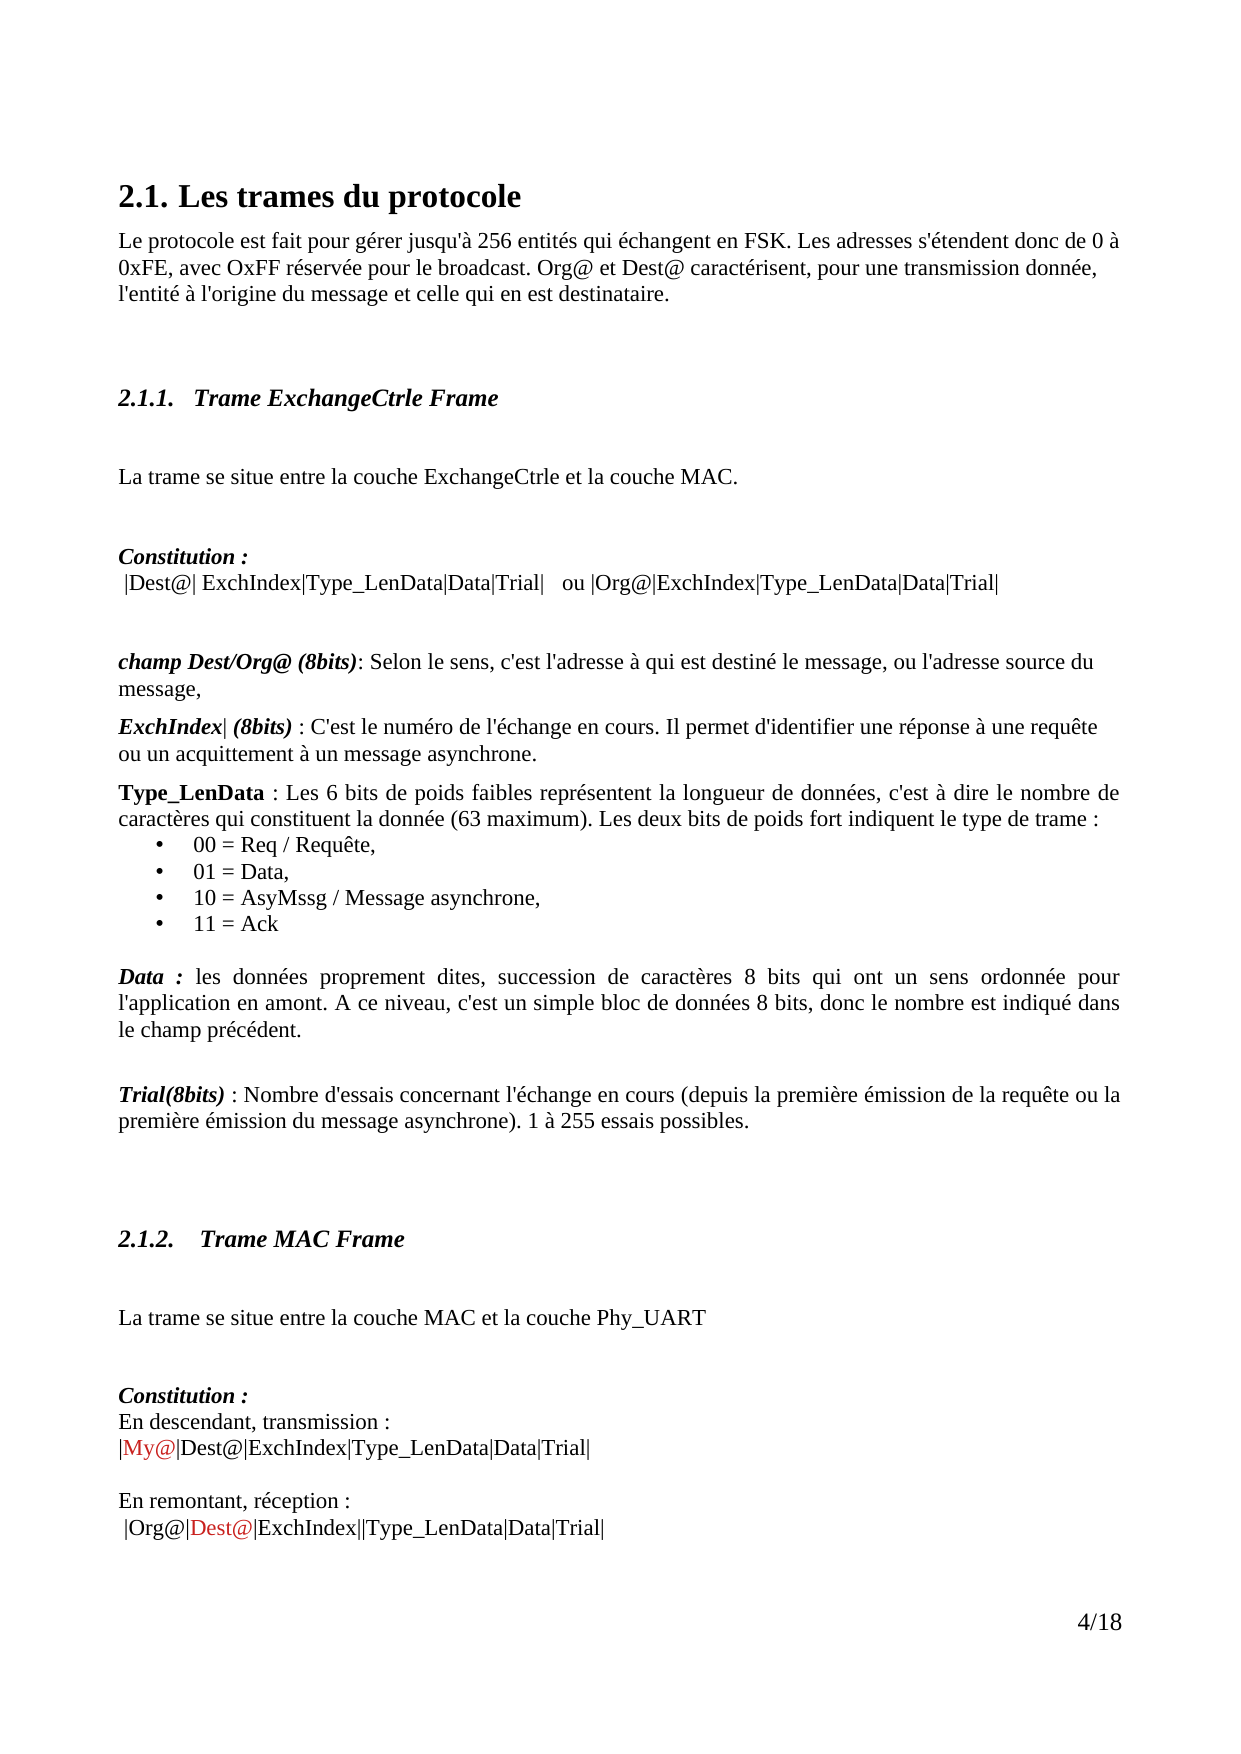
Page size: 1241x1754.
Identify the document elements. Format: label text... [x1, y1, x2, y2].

text Constitution : [118, 1382, 1122, 1408]
text Constitution : [118, 543, 1122, 569]
text |My@|Dest@|ExchIndex|Type_LenData|Data|Trial| [118, 1434, 1122, 1461]
text Data : les données proprement dites, succession de caractères 8 bits qui ont un sens ordonnée pour l'application en amont. A ce niveau, c'est un simple bloc de données 8 bits, donc le nombre est indiqué dans le champ précédent. [118, 963, 1122, 1042]
text Type_LenData : Les 6 bits de poids faibles représentent la longueur de données, c'est à dire le nombre de caractères qui constituent la donnée (63 maximum). Les deux bits de poids fort indiquent le type de trame : [118, 779, 1122, 831]
text |Org@|Dest@|ExchIndex||Type_LenData|Data|Trial| [118, 1513, 1122, 1540]
subtitle Trame ExchangeCtrle Frame [118, 383, 1122, 411]
subtitle Trame MAC Frame [118, 1224, 1122, 1253]
text La trame se situe entre la couche ExchangeCtrle et la couche MAC. [118, 463, 1122, 489]
text En remontant, réception : [118, 1487, 1122, 1513]
text Le protocole est fait pour gérer jusqu'à 256 entités qui échangent en FSK. Les adresses s'étendent donc de 0 à 0xFE, avec OxFF réservée pour le broadcast. Org@ et Dest@ caractérisent, pour une transmission donnée, l'entité à l'origine du message et celle qui en est destinataire. [118, 227, 1122, 306]
text champ Dest/Org@ (8bits): Selon le sens, c'est l'adresse à qui est destiné le message, ou l'adresse source du message, [118, 648, 1122, 701]
subtitle Les trames du protocole [118, 176, 1122, 215]
list 11 = Ack [156, 910, 1122, 937]
list 01 = Data, [156, 858, 1122, 884]
list 00 = Req / Requête, [156, 831, 1122, 858]
text Trial(8bits) : Nombre d'essais concernant l'échange en cours (depuis la première émission de la requête ou la première émission du message asynchrone). 1 à 255 essais possibles. [118, 1081, 1122, 1134]
text ExchIndex| (8bits) : C'est le numéro de l'échange en cours. Il permet d'identifier une réponse à une requête ou un acquittement à un message asynchrone. [118, 713, 1122, 766]
text |Dest@| ExchIndex|Type_LenData|Data|Trial| ou |Org@|ExchIndex|Type_LenData|Data|Trial| [118, 569, 1122, 596]
list 10 = AsyMssg / Message asynchrone, [156, 884, 1122, 910]
text La trame se situe entre la couche MAC et la couche Phy_UART [118, 1304, 1122, 1330]
text En descendant, transmission : [118, 1408, 1122, 1434]
